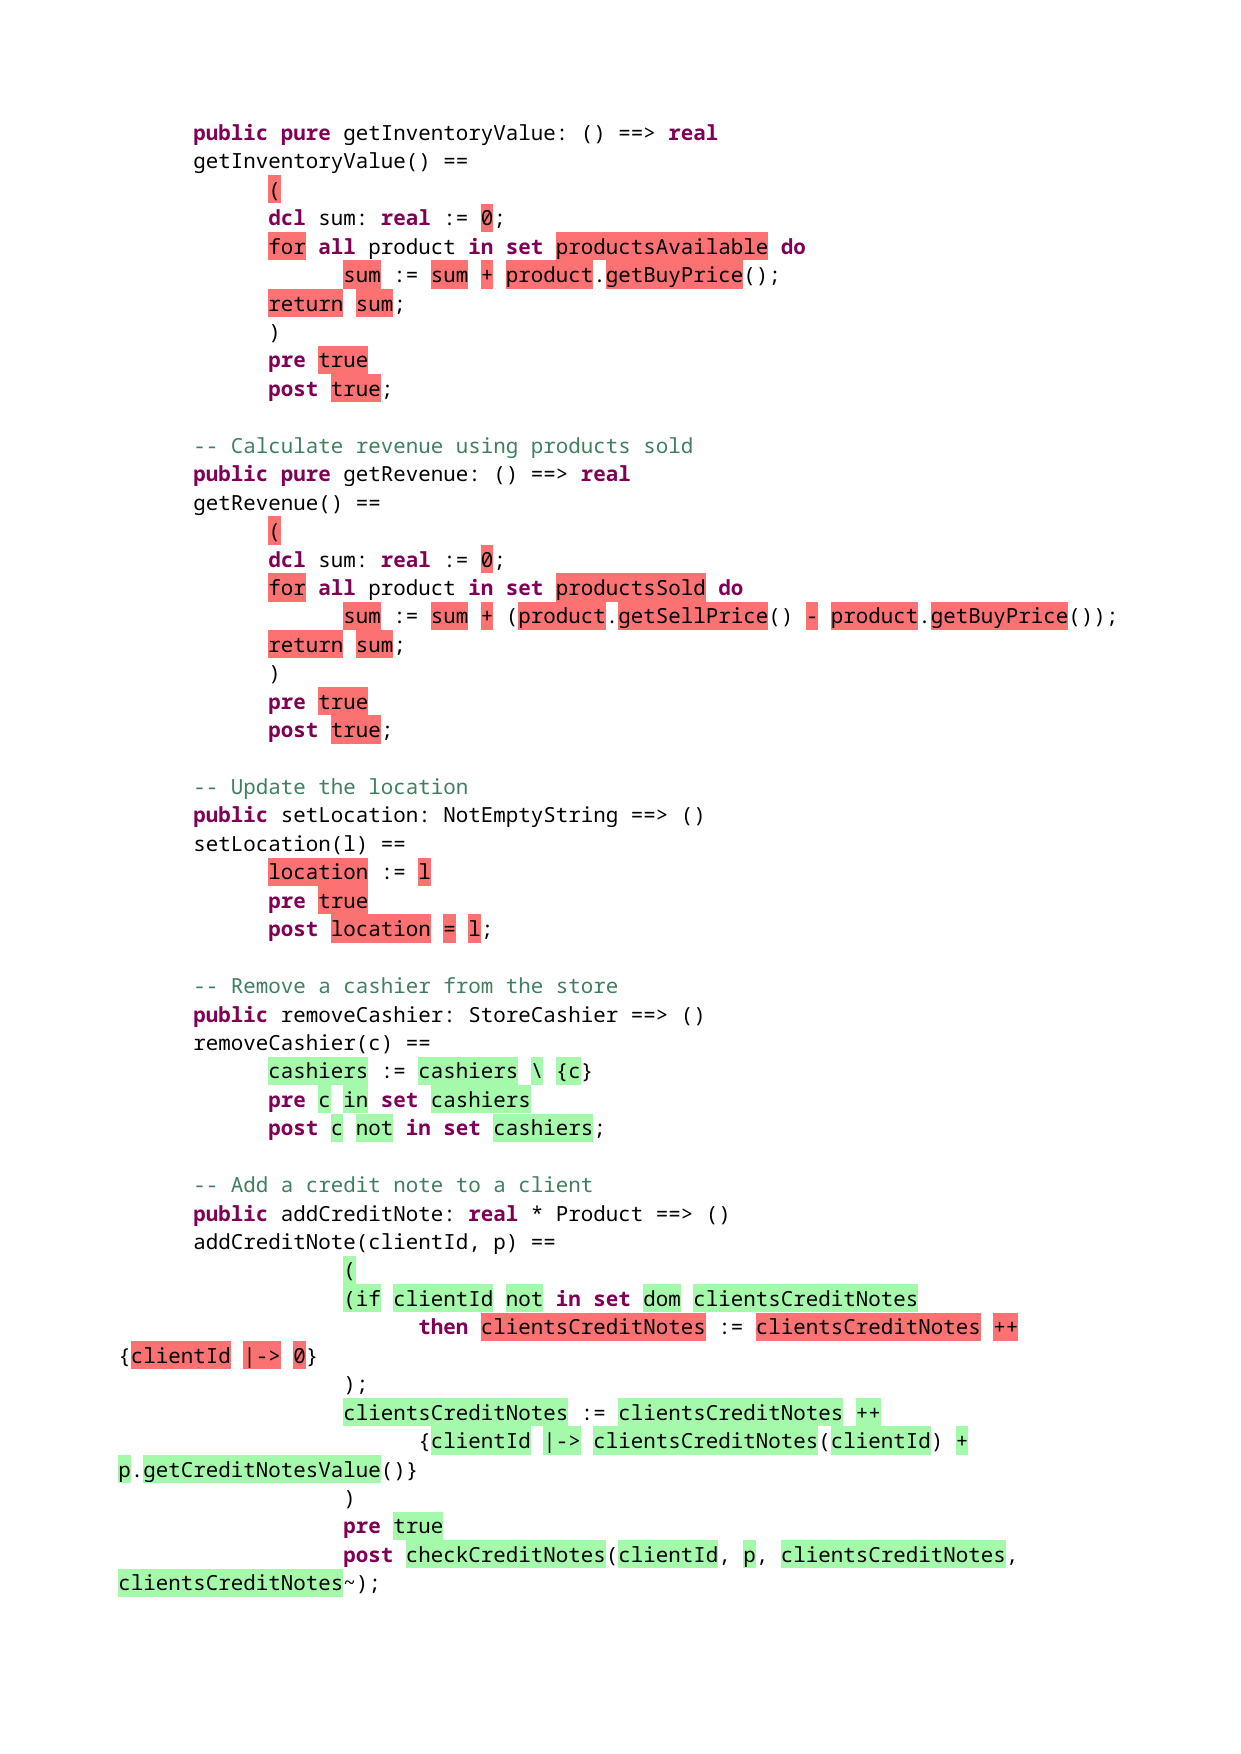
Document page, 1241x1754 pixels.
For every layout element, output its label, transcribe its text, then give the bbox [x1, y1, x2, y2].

text -- Calculate revenue using products sold [118, 431, 1122, 459]
text ( [118, 175, 1122, 203]
text pre c in set cashiers [118, 1085, 1122, 1113]
text sum := sum + (product.getSellPrice() - product.getBuyPrice()); [118, 602, 1122, 630]
text (if clientId not in set dom clientsCreditNotes [118, 1284, 1122, 1312]
text return sum; [118, 630, 1122, 658]
text public pure getRevenue: () ==> real [118, 459, 1122, 488]
text setLocation(l) == [118, 829, 1122, 857]
text removeCashier(c) == [118, 1028, 1122, 1057]
text public setLocation: NotEmptyString ==> () [118, 801, 1122, 829]
text ) [118, 658, 1122, 687]
text post true; [118, 374, 1122, 402]
text public pure getInventoryValue: () ==> real [118, 118, 1122, 147]
text ( [118, 516, 1122, 545]
text public addCreditNote: real * Product ==> () [118, 1199, 1122, 1227]
text -- Remove a cashier from the store [118, 971, 1122, 1000]
text ( [118, 1256, 1122, 1284]
text for all product in set productsSold do [118, 573, 1122, 602]
text pre true [118, 346, 1122, 374]
text post location = l; [118, 914, 1122, 943]
text post c not in set cashiers; [118, 1113, 1122, 1142]
text ) [118, 1483, 1122, 1512]
text pre true [118, 687, 1122, 715]
text pre true [118, 886, 1122, 914]
text then clientsCreditNotes := clientsCreditNotes ++ {clientId |-> 0} [118, 1312, 1122, 1369]
text pre true [118, 1512, 1122, 1540]
text cashiers := cashiers \ {c} [118, 1057, 1122, 1085]
text dcl sum: real := 0; [118, 203, 1122, 232]
text return sum; [118, 289, 1122, 317]
text getInventoryValue() == [118, 147, 1122, 175]
text clientsCreditNotes := clientsCreditNotes ++ [118, 1398, 1122, 1426]
text {clientId |-> clientsCreditNotes(clientId) + p.getCreditNotesValue()} [118, 1426, 1122, 1483]
text post true; [118, 715, 1122, 744]
text post checkCreditNotes(clientId, p, clientsCreditNotes, clientsCreditNotes~); [118, 1540, 1122, 1597]
text getRevenue() == [118, 488, 1122, 516]
text -- Update the location [118, 772, 1122, 801]
text addCreditNote(clientId, p) == [118, 1227, 1122, 1256]
text location := l [118, 857, 1122, 886]
text ) [118, 317, 1122, 346]
text public removeCashier: StoreCashier ==> () [118, 1000, 1122, 1028]
text dcl sum: real := 0; [118, 545, 1122, 573]
text -- Add a credit note to a client [118, 1170, 1122, 1199]
text sum := sum + product.getBuyPrice(); [118, 260, 1122, 289]
text ); [118, 1369, 1122, 1398]
text for all product in set productsAvailable do [118, 232, 1122, 260]
